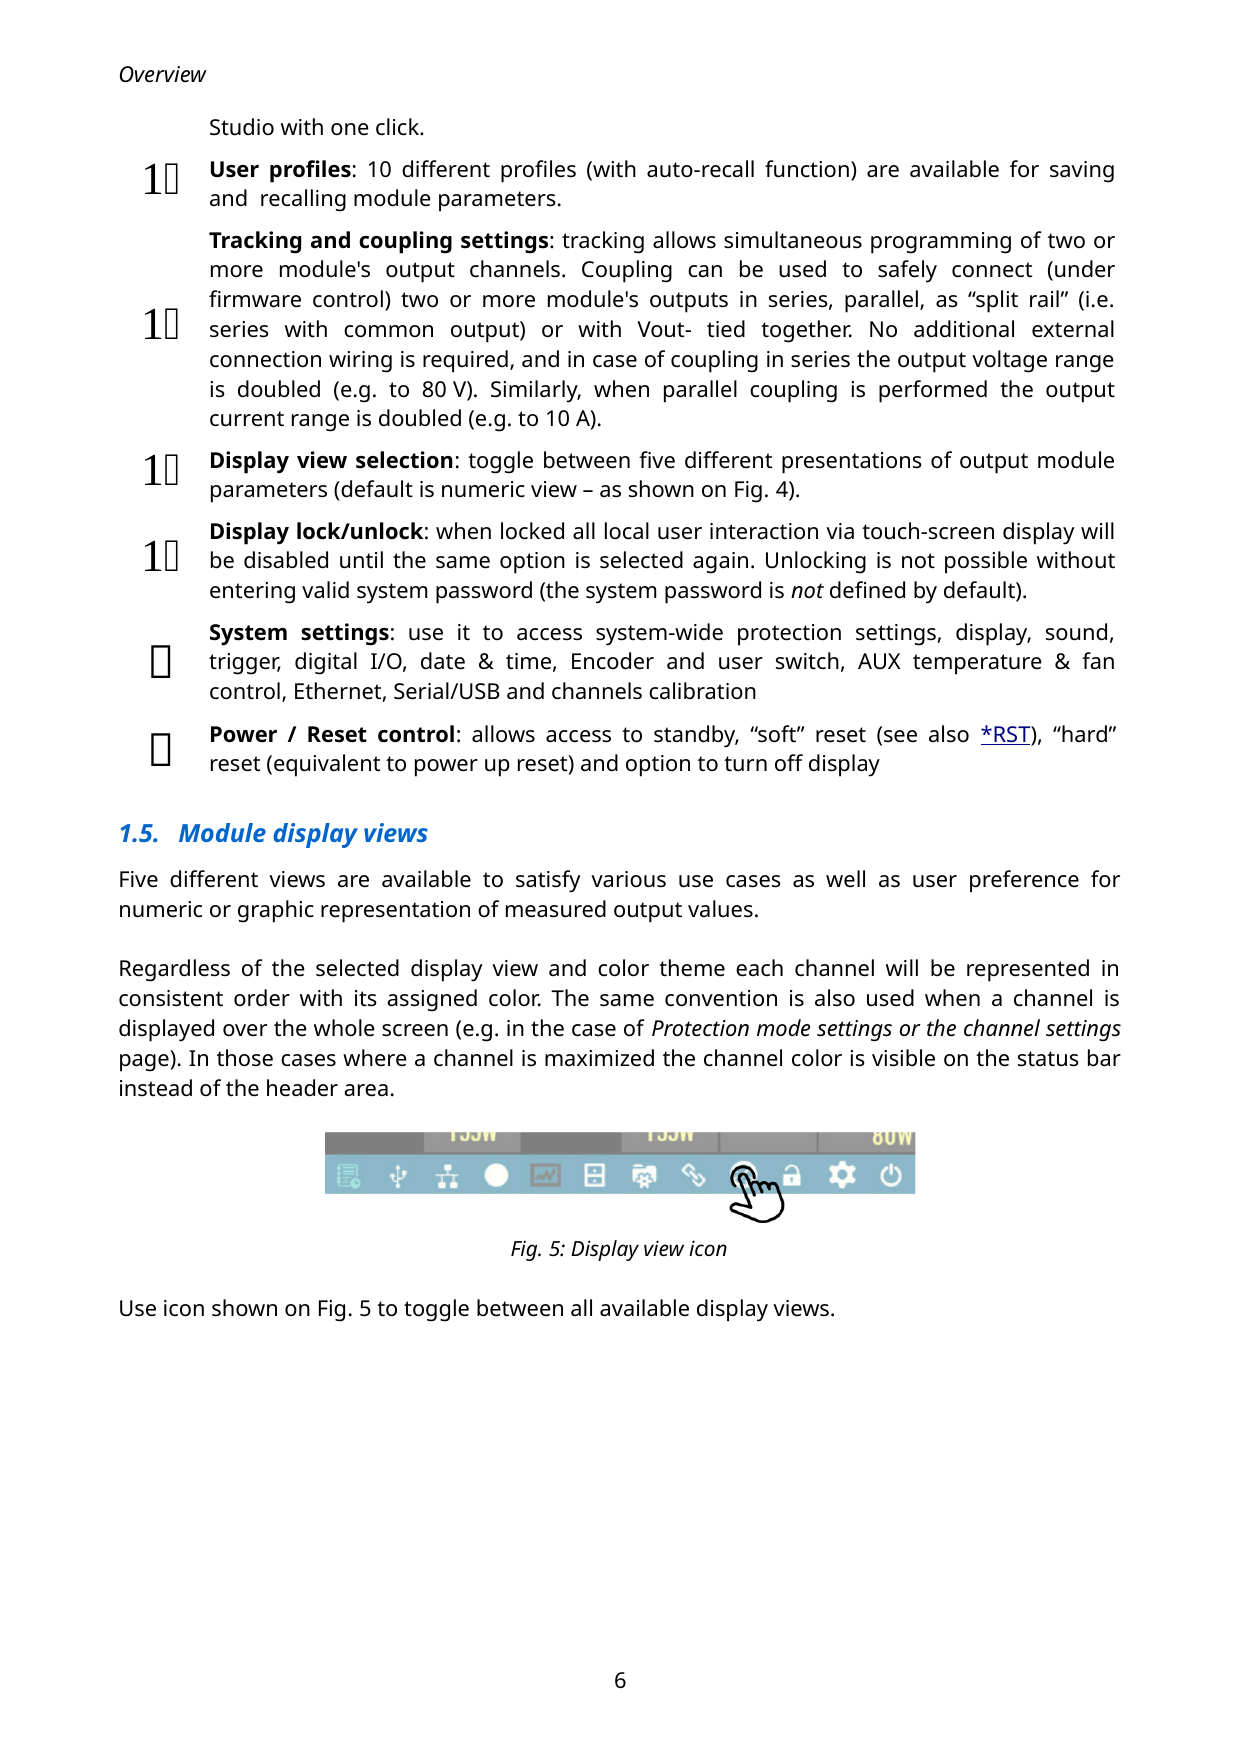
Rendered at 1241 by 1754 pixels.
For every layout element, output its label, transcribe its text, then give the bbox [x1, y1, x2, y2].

table_cell [118, 107, 203, 148]
table_cell Display view selection: toggle between five different presentations of output module parameters (default is numeric view – as shown on Fig. 4). [203, 439, 1122, 510]
table_cell  [118, 611, 203, 712]
table_cell  [118, 148, 203, 219]
table_cell Power / Reset control: allows access to standby, “soft” reset (see also *RST), “hard” reset (equivalent to power up reset) and option to turn off display [203, 712, 1122, 785]
table_cell  [118, 439, 203, 510]
table_cell Tracking and coupling settings: tracking allows simultaneous programming of two or more module's output channels. Coupling can be used to safely connect (under firmware control) two or more module's outputs in series, parallel, as “split rail” (i.e. series with common output) or with Vout- tied together. No additional external connection wiring is required, and in case of coupling in series the output voltage range is doubled (e.g. to 80 V). Similarly, when parallel coupling is performed the output current range is doubled (e.g. to 10 A). [203, 219, 1122, 439]
table_cell Studio with one click. [203, 107, 1122, 148]
table_cell  [118, 219, 203, 439]
picture [325, 1132, 916, 1223]
table_cell System settings: use it to access system-wide protection settings, display, sound, trigger, digital I/O, date & time, Encoder and user switch, AUX temperature & fan control, Ethernet, Serial/USB and channels calibration [203, 611, 1122, 712]
subtitle Module display views [118, 815, 1122, 849]
text Regardless of the selected display view and color theme each channel will be represented in consistent order with its assigned color. The same convention is also used when a channel is displayed over the whole screen (e.g. in the case of Protection mode settings or the channel settings page). In those cases where a channel is maximized the channel color is visible on the status bar instead of the header area. [118, 953, 1122, 1102]
text Five different views are available to satisfy various use cases as well as user preference for numeric or graphic representation of measured output values. [118, 864, 1122, 924]
table_cell  [118, 712, 203, 785]
table_cell User profiles: 10 different profiles (with auto-recall function) are available for saving and recalling module parameters. [203, 148, 1122, 219]
table_cell  [118, 510, 203, 611]
text Use icon shown on Fig. 5 to toggle between all available display views. [118, 1292, 1122, 1322]
table_cell Display lock/unlock: when locked all local user interaction via touch-screen display will be disabled until the same option is selected again. Unlocking is not possible without entering valid system password (the system password is not defined by default). [203, 510, 1122, 611]
text Fig. 5: Display view icon [325, 1223, 915, 1263]
